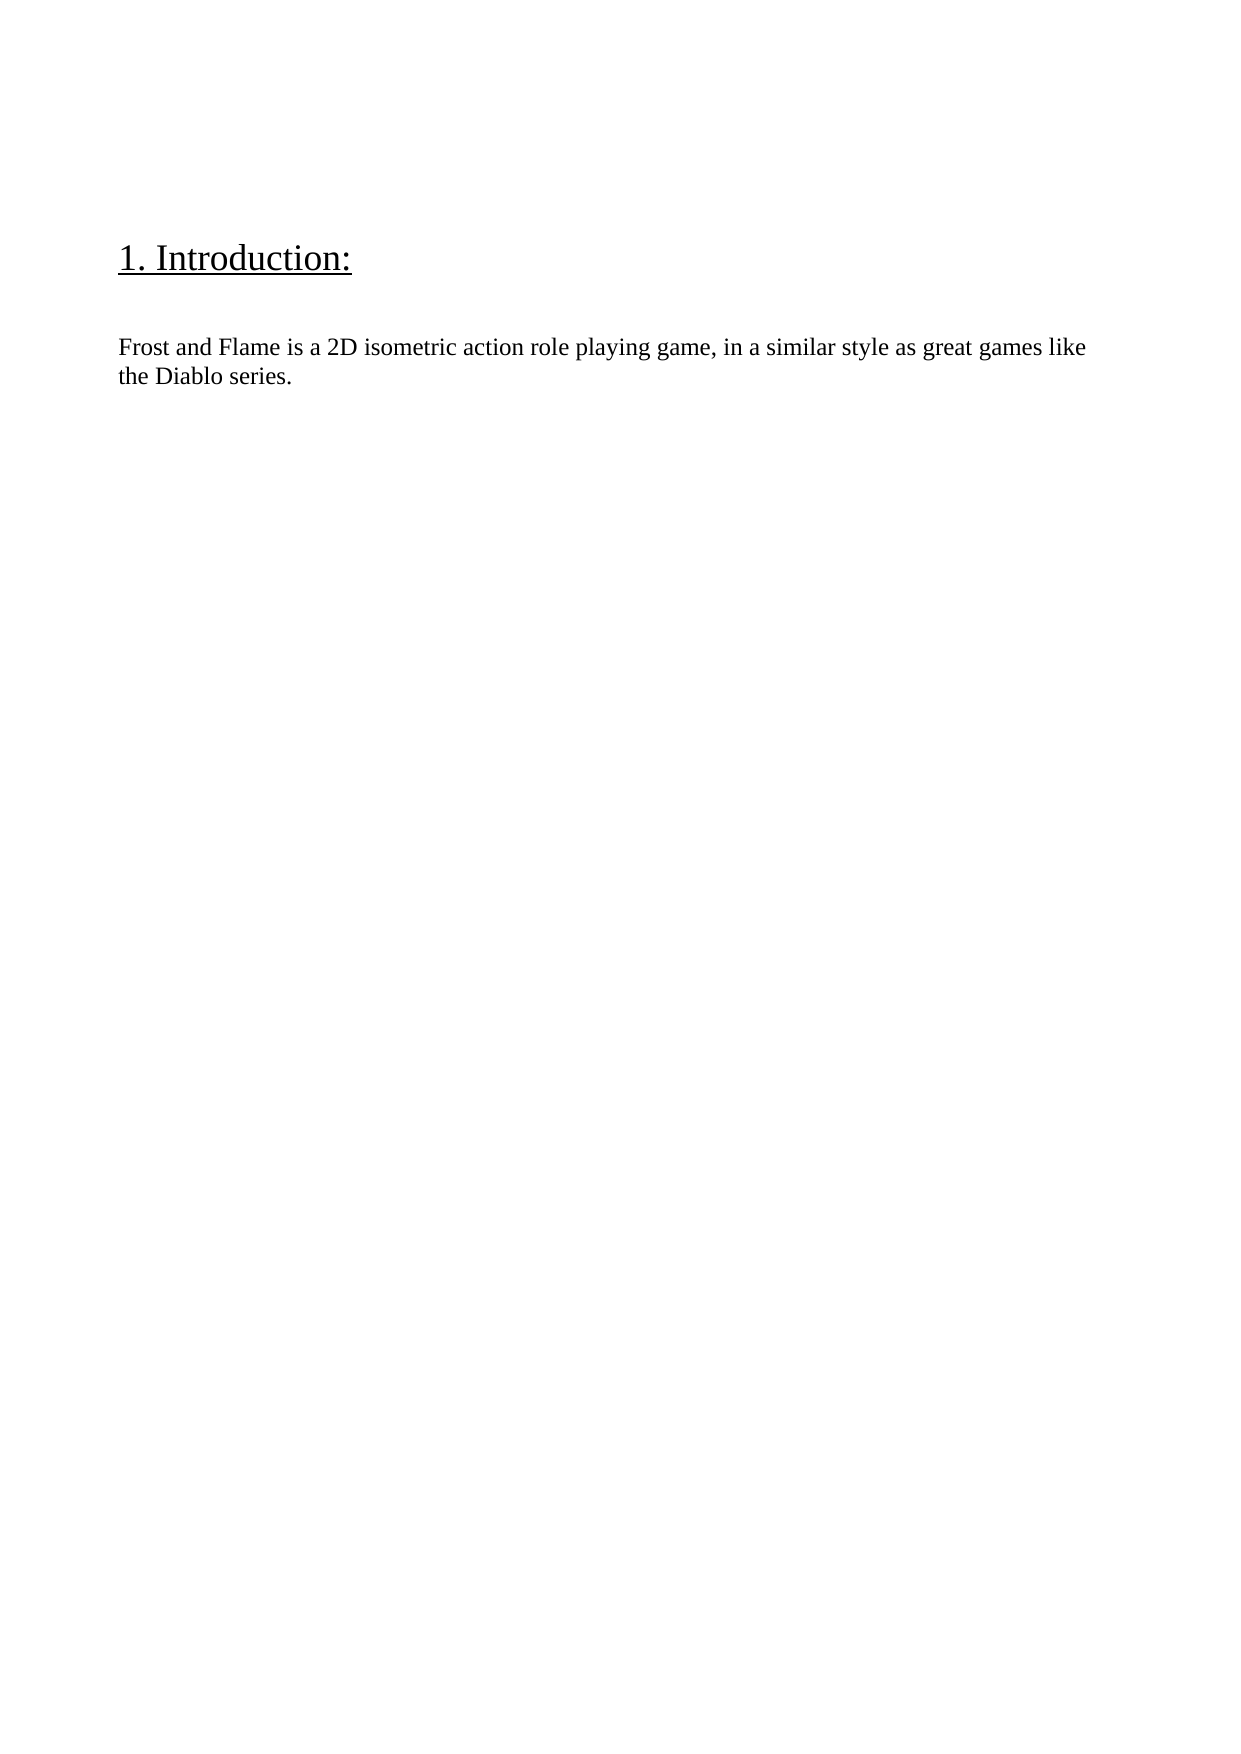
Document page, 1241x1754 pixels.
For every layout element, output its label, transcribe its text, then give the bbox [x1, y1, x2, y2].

text Frost and Flame is a 2D isometric action role playing game, in a similar style as great games like the Diablo series. [118, 332, 1122, 390]
text 1. Introduction: [118, 235, 1122, 278]
